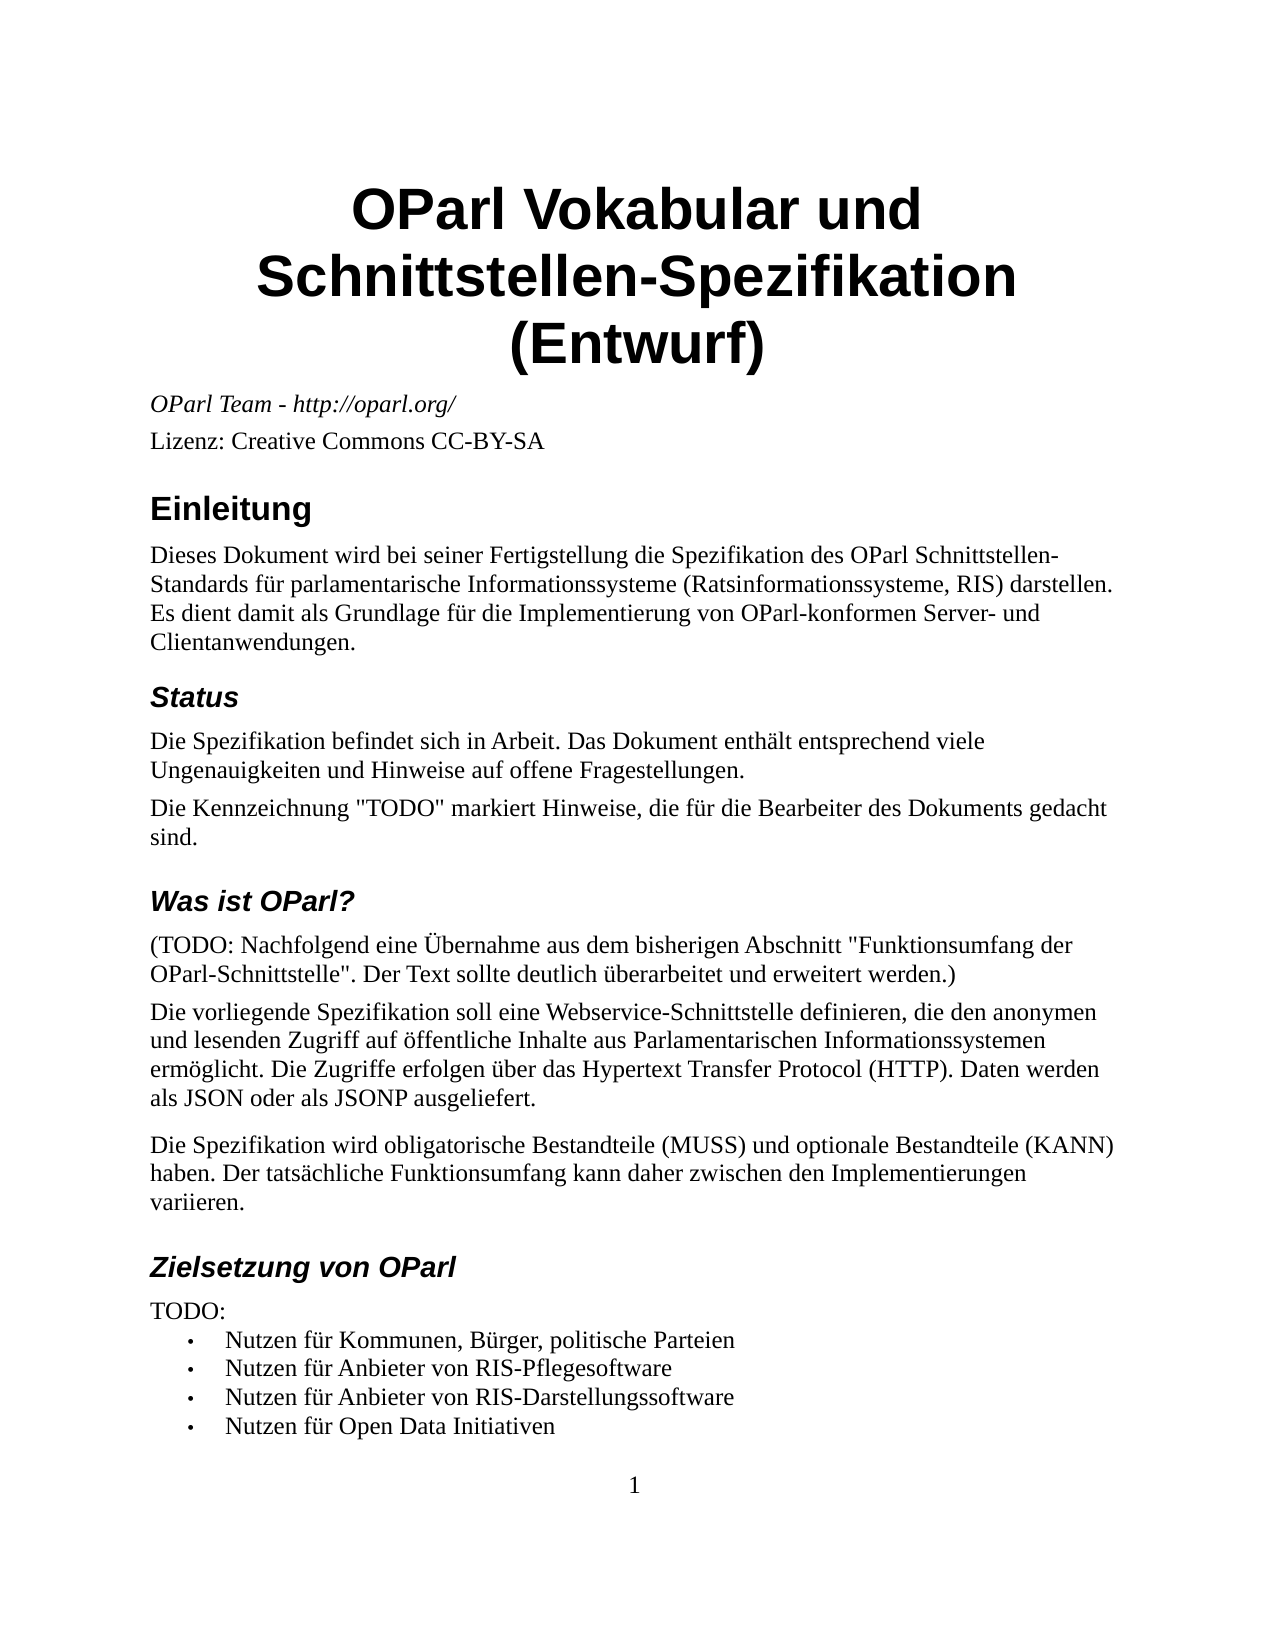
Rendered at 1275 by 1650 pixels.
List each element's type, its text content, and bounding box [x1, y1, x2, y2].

text Die Spezifikation wird obligatorische Bestandteile (MUSS) und optionale Bestandteile (KANN) haben. Der tatsächliche Funktionsumfang kann daher zwischen den Implementierungen variieren. [150, 1130, 1125, 1216]
text OParl Team - http://oparl.org/ [150, 389, 1125, 417]
subtitle Was ist OParl? [150, 884, 1125, 918]
list Nutzen für Anbieter von RIS-Darstellungssoftware [187, 1382, 1125, 1411]
subtitle Einleitung [150, 489, 1125, 528]
text TODO: [150, 1296, 1125, 1325]
title OParl Vokabular und Schnittstellen-Spezifikation (Entwurf) [150, 175, 1125, 376]
text Die vorliegende Spezifikation soll eine Webservice-Schnittstelle definieren, die den anonymen und lesenden Zugriff auf öffentliche Inhalte aus Parlamentarischen Informationssystemen ermöglicht. Die Zugriffe erfolgen über das Hypertext Transfer Protocol (HTTP). Daten werden als JSON oder als JSONP ausgeliefert. [150, 997, 1125, 1112]
text Die Kennzeichnung "TODO" markiert Hinweise, die für die Bearbeiter des Dokuments gedacht sind. [150, 793, 1125, 850]
list Nutzen für Open Data Initiativen [187, 1411, 1125, 1440]
text Lizenz: Creative Commons CC-BY-SA [150, 426, 1125, 455]
text Die Spezifikation befindet sich in Arbeit. Das Dokument enthält entsprechend viele Ungenauigkeiten und Hinweise auf offene Fragestellungen. [150, 726, 1125, 784]
list Nutzen für Kommunen, Bürger, politische Parteien [187, 1325, 1125, 1353]
subtitle Status [150, 680, 1125, 714]
list Nutzen für Anbieter von RIS-Pflegesoftware [187, 1353, 1125, 1382]
subtitle Zielsetzung von OParl [150, 1250, 1125, 1283]
text (TODO: Nachfolgend eine Übernahme aus dem bisherigen Abschnitt "Funktionsumfang der OParl-Schnittstelle". Der Text sollte deutlich überarbeitet und erweitert werden.) [150, 930, 1125, 988]
text Dieses Dokument wird bei seiner Fertigstellung die Spezifikation des OParl Schnittstellen-Standards für parlamentarische Informationssysteme (Ratsinformationssysteme, RIS) darstellen. Es dient damit als Grundlage für die Implementierung von OParl-konformen Server- und Clientanwendungen. [150, 540, 1125, 655]
